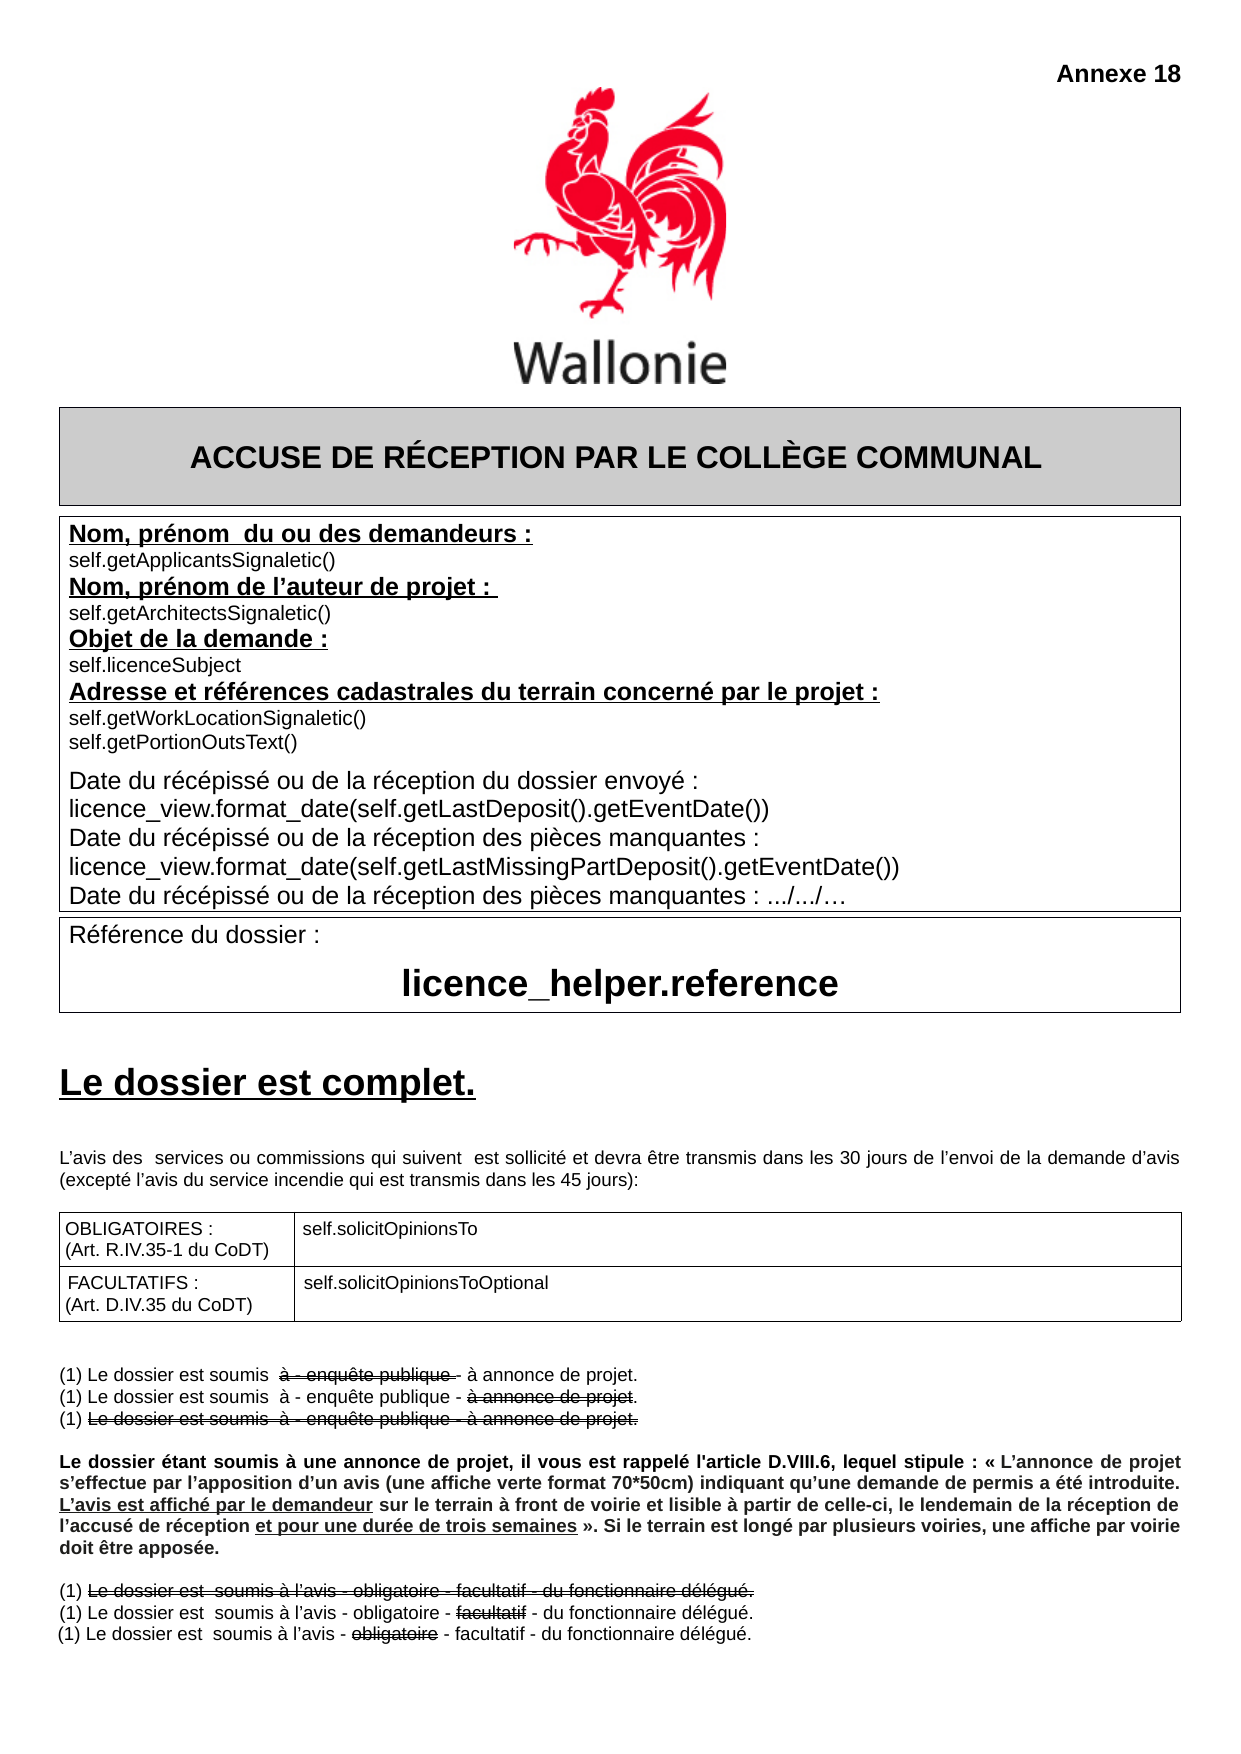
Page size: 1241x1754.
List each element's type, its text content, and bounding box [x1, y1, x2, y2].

text Le dossier étant soumis à une annonce de projet, il vous est rappelé l'article D.VIII.6, lequel stipule : « L’annonce de projet s’effectue par l’apposition d’un avis (une affiche verte format 70*50cm) indiquant qu’une demande de permis a été introduite. L’avis est affiché par le demandeur sur le terrain à front de voirie et lisible à partir de celle-ci, le lendemain de la réception de l’accusé de réception et pour une durée de trois semaines ». Si le terrain est longé par plusieurs voiries, une affiche par voirie doit être apposée. [59, 1451, 1181, 1558]
title licence_helper.reference [60, 958, 1180, 1005]
text Nom, prénom du ou des demandeurs : [60, 517, 1180, 544]
text self.licenceSubject [60, 650, 1180, 674]
text Annexe 18 [59, 59, 1181, 88]
text licence_view.format_date(self.getLastDeposit().getEventDate()) [60, 791, 1180, 820]
text (1) Le dossier est soumis à - enquête publique - à annonce de projet. [59, 1386, 1181, 1407]
picture [513, 87, 727, 384]
text (1) Le dossier est soumis à l’avis - obligatoire - facultatif - du fonctionnaire délégué. [57, 1623, 1181, 1644]
table_header self.solicitOpinionsTo [295, 1213, 1181, 1266]
text (1) Le dossier est soumis à l’avis - obligatoire - facultatif - du fonctionnaire délégué. [59, 1601, 1181, 1623]
text Objet de la demande : [60, 621, 1180, 650]
text Référence du dossier : [60, 918, 1180, 949]
table_cell self.solicitOpinionsToOptional [295, 1267, 1181, 1321]
text Nom, prénom de l’auteur de projet : [60, 568, 1180, 597]
text (1) Le dossier est soumis à l’avis - obligatoire - facultatif - du fonctionnaire délégué. [59, 1580, 1181, 1601]
text Date du récépissé ou de la réception du dossier envoyé : [60, 762, 1180, 791]
text self.getApplicantsSignaletic() [60, 544, 1180, 568]
text Le dossier est complet. [59, 1061, 1181, 1104]
text Date du récépissé ou de la réception des pièces manquantes : licence_view.format_date(self.getLastMissingPartDeposit().getEventDate()) [60, 820, 1180, 877]
text (1) Le dossier est soumis à - enquête publique - à annonce de projet. [59, 1364, 1181, 1386]
text Date du récépissé ou de la réception des pièces manquantes : .../.../… [60, 877, 1180, 911]
table_header OBLIGATOIRES : (Art. R.IV.35-1 du CoDT) [60, 1213, 294, 1266]
text self.getPortionOutsText() [60, 727, 1180, 754]
text Adresse et références cadastrales du terrain concerné par le projet : [60, 674, 1180, 703]
text self.getWorkLocationSignaletic() [60, 703, 1180, 727]
text (1) Le dossier est soumis à - enquête publique - à annonce de projet. [59, 1407, 1181, 1429]
text L’avis des services ou commissions qui suivent est sollicité et devra être transmis dans les 30 jours de l’envoi de la demande d’avis (excepté l’avis du service incendie qui est transmis dans les 45 jours): [59, 1147, 1181, 1190]
text self.getArchitectsSignaletic() [60, 597, 1180, 621]
table_cell FACULTATIFS : (Art. D.IV.35 du CoDT) [60, 1267, 294, 1321]
text ACCUSE DE RÉCEPTION PAR LE COLLÈGE COMMUNAL [60, 436, 1180, 505]
